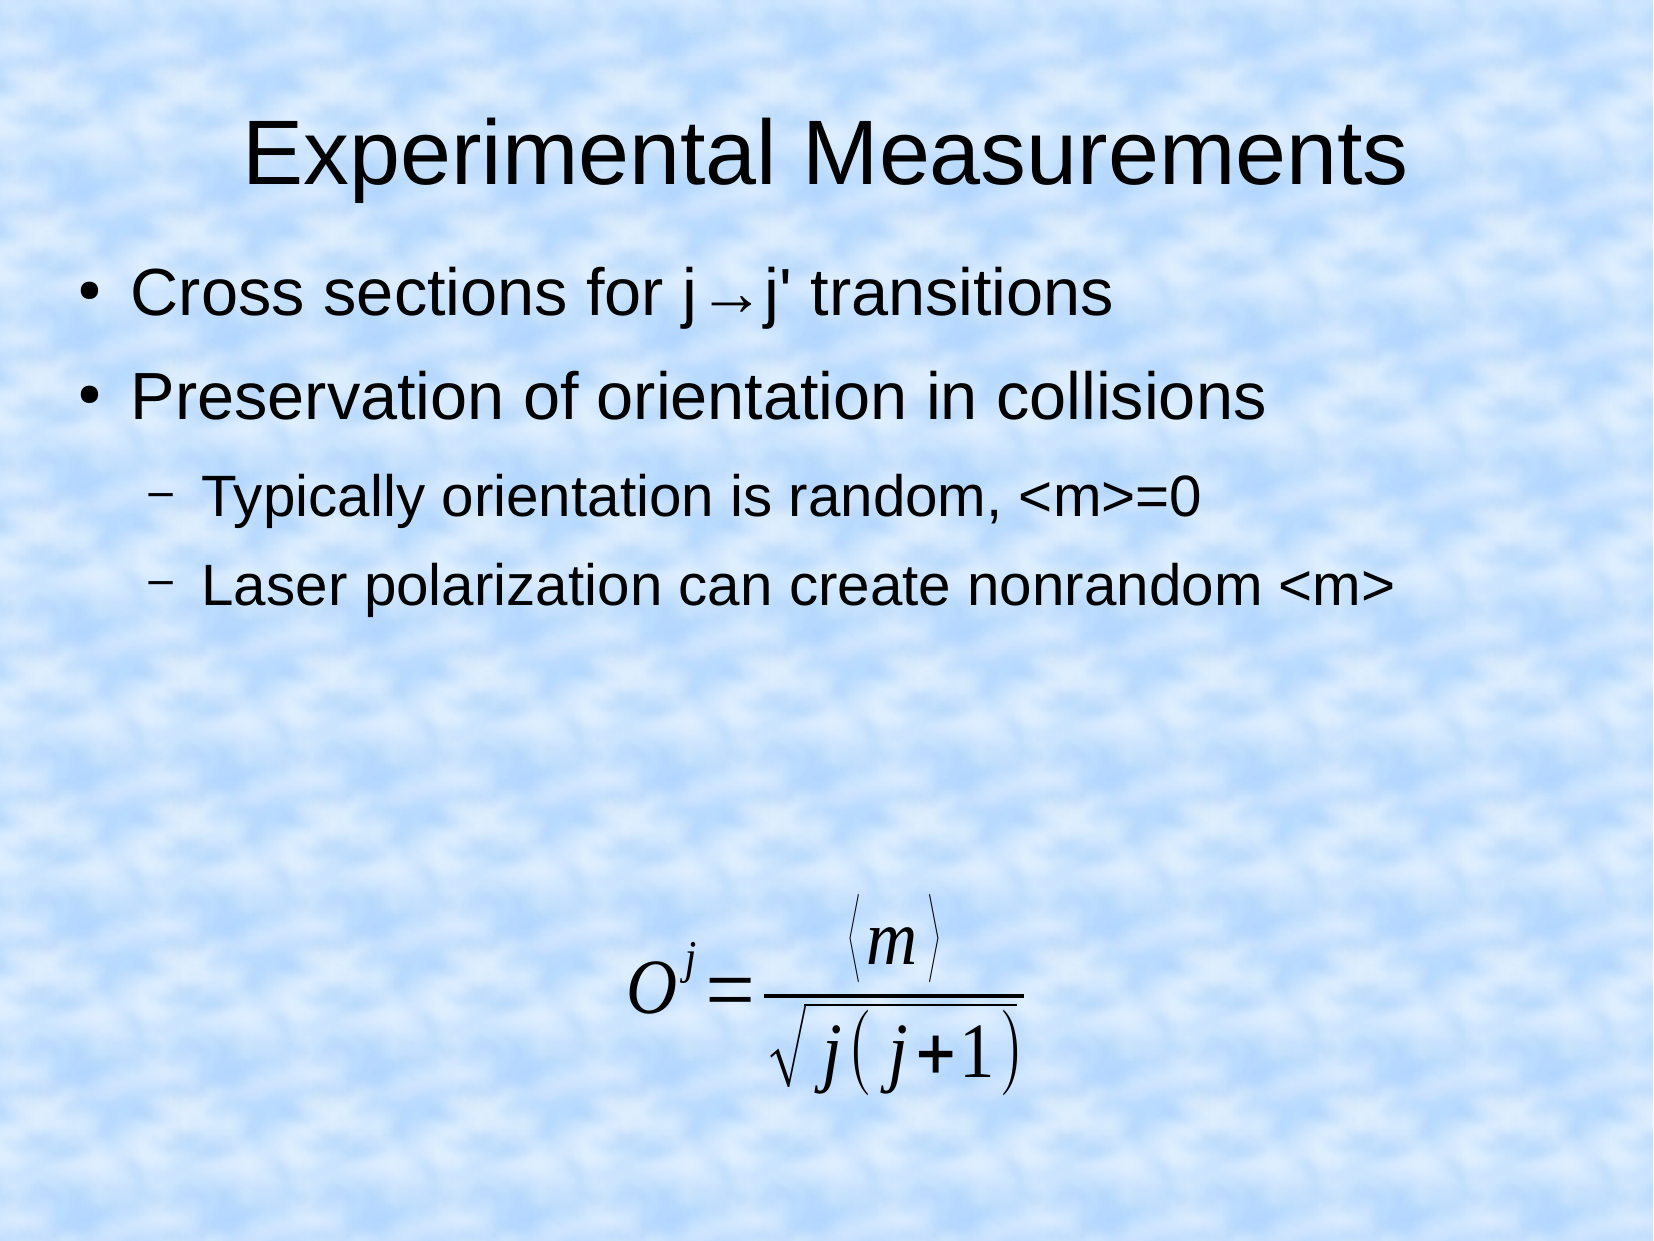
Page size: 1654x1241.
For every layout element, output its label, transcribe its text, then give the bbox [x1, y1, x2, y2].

picture [0, 0, 1654, 1241]
list Cross sections for j→j' transitions Preservation of orientation in collisions Typically orientation is random, <m>=0 Laser polarization can create nonrandom <m> [60, 255, 1523, 1135]
chart [608, 890, 1044, 1101]
title Experimental Measurements [82, 49, 1571, 257]
